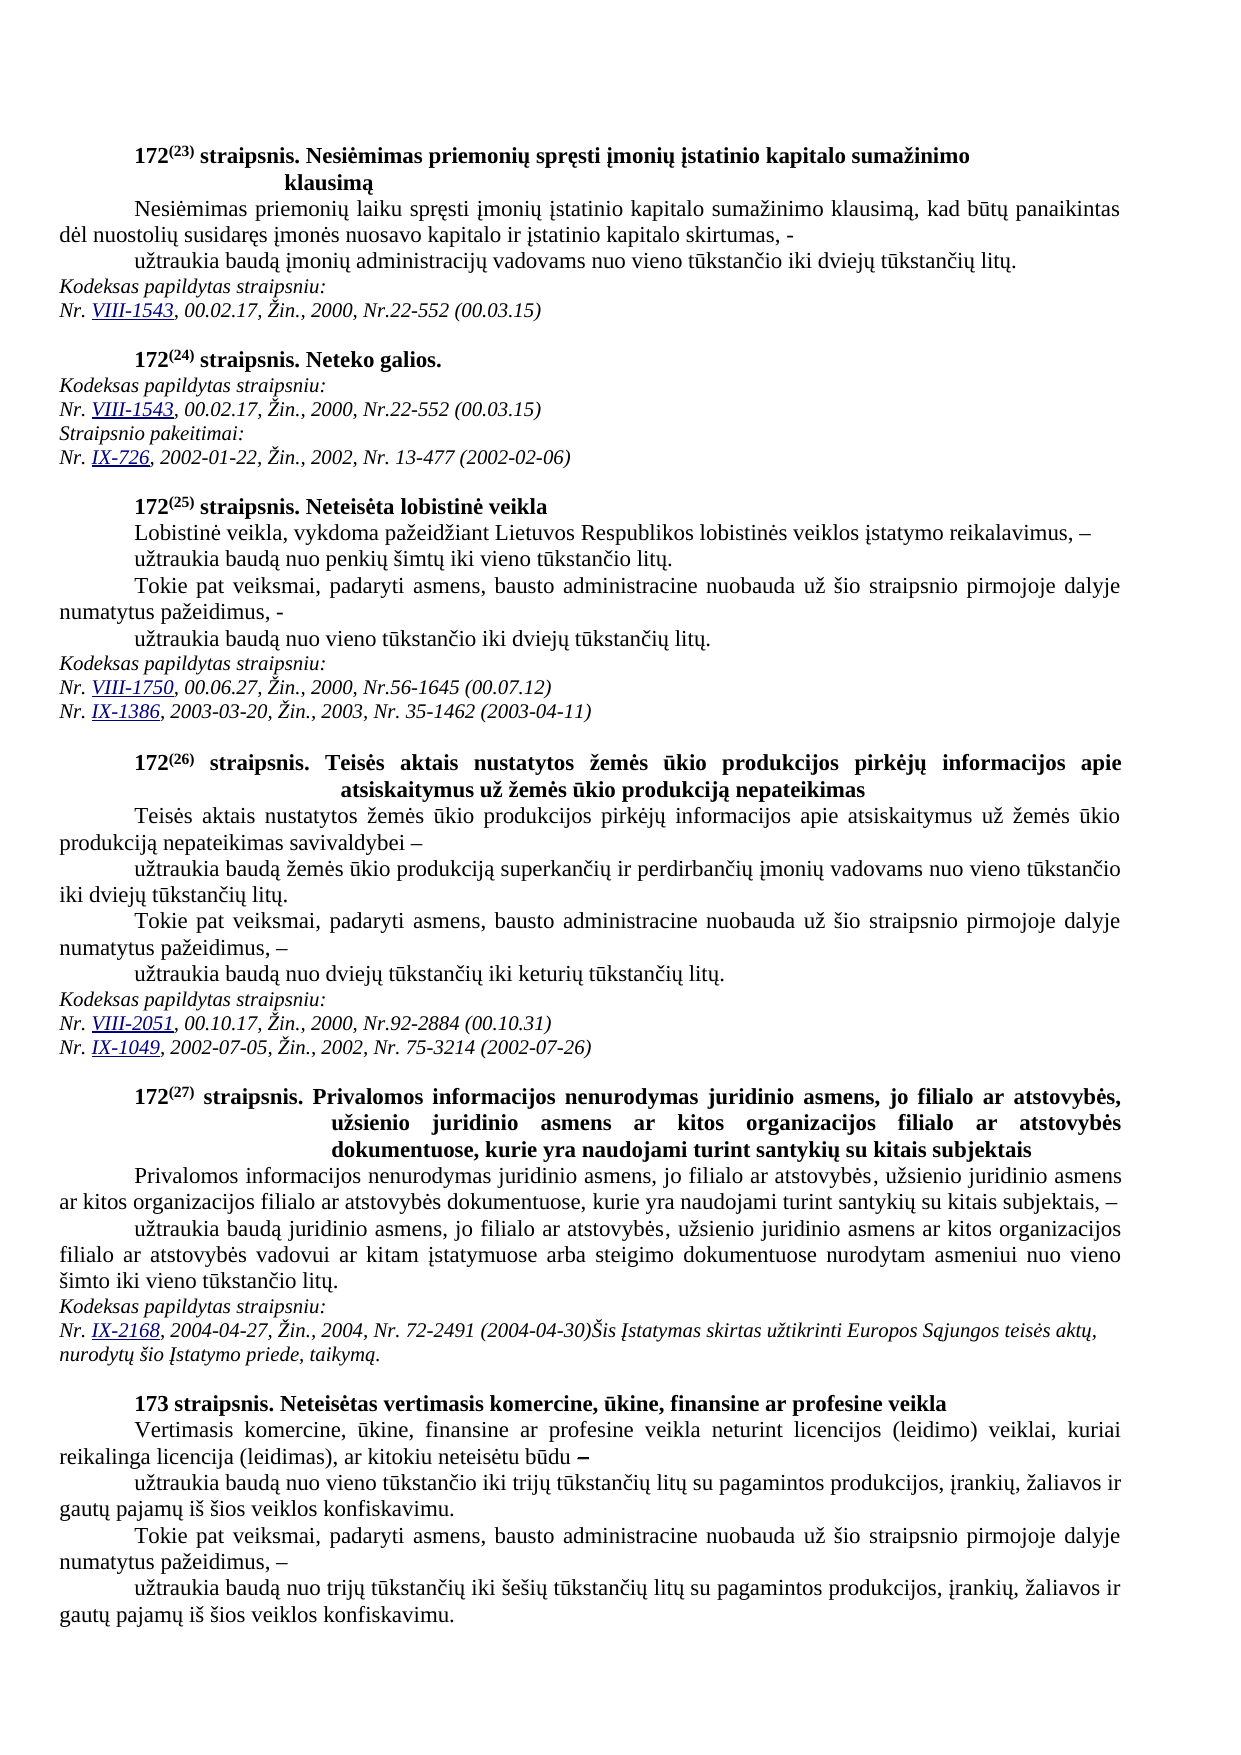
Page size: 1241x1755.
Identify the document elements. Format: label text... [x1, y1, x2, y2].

text Teisės aktais nustatytos žemės ūkio produkcijos pirkėjų informacijos apie atsiskaitymus už žemės ūkio produkciją nepateikimas savivaldybei – [59, 802, 1122, 855]
text Kodeksas papildytas straipsniu: [59, 987, 1122, 1011]
text 172(24) straipsnis. Neteko galios. [59, 346, 1122, 372]
text Nr. IX-1049, 2002-07-05, Žin., 2002, Nr. 75-3214 (2002-07-26) [59, 1035, 1122, 1059]
text 173 straipsnis. Neteisėtas vertimasis komercine, ūkine, finansine ar profesine veikla [134, 1390, 1122, 1416]
text Nesiėmimas priemonių laiku spręsti įmonių įstatinio kapitalo sumažinimo klausimą, kad būtų panaikintas dėl nuostolių susidaręs įmonės nuosavo kapitalo ir įstatinio kapitalo skirtumas, - [59, 195, 1122, 248]
text Tokie pat veiksmai, padaryti asmens, bausto administracine nuobauda už šio straipsnio pirmojoje dalyje numatytus pažeidimus, – [59, 908, 1122, 960]
text Straipsnio pakeitimai: [59, 421, 1122, 445]
text užtraukia baudą nuo penkių šimtų iki vieno tūkstančio litų. [59, 546, 1122, 572]
text Tokie pat veiksmai, padaryti asmens, bausto administracine nuobauda už šio straipsnio pirmojoje dalyje numatytus pažeidimus, - [59, 572, 1122, 624]
text užtraukia baudą nuo vieno tūkstančio iki trijų tūkstančių litų su pagamintos produkcijos, įrankių, žaliavos ir gautų pajamų iš šios veiklos konfiskavimu. [59, 1469, 1122, 1522]
text Nr. VIII-1543, 00.02.17, Žin., 2000, Nr.22-552 (00.03.15) [59, 397, 1122, 421]
text Nr. IX-726, 2002-01-22, Žin., 2002, Nr. 13-477 (2002-02-06) [59, 445, 1122, 469]
text 172(25) straipsnis. Neteisėta lobistinė veikla [59, 493, 1122, 519]
text užtraukia baudą įmonių administracijų vadovams nuo vieno tūkstančio iki dviejų tūkstančių litų. [59, 248, 1122, 274]
text užtraukia baudą nuo trijų tūkstančių iki šešių tūkstančių litų su pagamintos produkcijos, įrankių, žaliavos ir gautų pajamų iš šios veiklos konfiskavimu. [59, 1574, 1122, 1627]
text Nr. VIII-1750, 00.06.27, Žin., 2000, Nr.56-1645 (00.07.12) [59, 675, 1122, 699]
text užtraukia baudą juridinio asmens, jo filialo ar atstovybės, užsienio juridinio asmens ar kitos organizacijos filialo ar atstovybės vadovui ar kitam įstatymuose arba steigimo dokumentuose nurodytam asmeniui nuo vieno šimto iki vieno tūkstančio litų. [59, 1215, 1122, 1294]
text užtraukia baudą nuo vieno tūkstančio iki dviejų tūkstančių litų. [59, 624, 1122, 651]
text 172(23) straipsnis. Nesiėmimas priemonių spręsti įmonių įstatinio kapitalo sumažinimo [134, 142, 1122, 168]
text 172(27) straipsnis. Privalomos informacijos nenurodymas juridinio asmens, jo filialo ar atstovybės, užsienio juridinio asmens ar kitos organizacijos filialo ar atstovybės dokumentuose, kurie yra naudojami turint santykių su kitais subjektais [134, 1083, 1122, 1162]
text Kodeksas papildytas straipsniu: [59, 372, 1122, 397]
text Nr. VIII-1543, 00.02.17, Žin., 2000, Nr.22-552 (00.03.15) [59, 298, 1122, 322]
text užtraukia baudą nuo dviejų tūkstančių iki keturių tūkstančių litų. [59, 960, 1122, 987]
text Lobistinė veikla, vykdoma pažeidžiant Lietuvos Respublikos lobistinės veiklos įstatymo reikalavimus, – [59, 519, 1122, 546]
text Nr. VIII-2051, 00.10.17, Žin., 2000, Nr.92-2884 (00.10.31) [59, 1011, 1122, 1035]
text Nr. IX-1386, 2003-03-20, Žin., 2003, Nr. 35-1462 (2003-04-11) [59, 699, 1122, 723]
text Tokie pat veiksmai, padaryti asmens, bausto administracine nuobauda už šio straipsnio pirmojoje dalyje numatytus pažeidimus, – [59, 1522, 1122, 1574]
text užtraukia baudą žemės ūkio produkciją superkančių ir perdirbančių įmonių vadovams nuo vieno tūkstančio iki dviejų tūkstančių litų. [59, 855, 1122, 908]
text Kodeksas papildytas straipsniu: [59, 651, 1122, 675]
text 172(26) straipsnis. Teisės aktais nustatytos žemės ūkio produkcijos pirkėjų informacijos apie atsiskaitymus už žemės ūkio produkciją nepateikimas [134, 749, 1122, 802]
text Vertimasis komercine, ūkine, finansine ar profesine veikla neturint licencijos (leidimo) veiklai, kuriai reikalinga licencija (leidimas), ar kitokiu neteisėtu būdu – [59, 1416, 1122, 1469]
text Nr. IX-2168, 2004-04-27, Žin., 2004, Nr. 72-2491 (2004-04-30)Šis Įstatymas skirtas užtikrinti Europos Sąjungos teisės aktų, nurodytų šio Įstatymo priede, taikymą. [59, 1318, 1122, 1366]
text Kodeksas papildytas straipsniu: [59, 1294, 1122, 1318]
text Privalomos informacijos nenurodymas juridinio asmens, jo filialo ar atstovybės, užsienio juridinio asmens ar kitos organizacijos filialo ar atstovybės dokumentuose, kurie yra naudojami turint santykių su kitais subjektais, – [59, 1162, 1122, 1215]
text klausimą [284, 168, 1122, 195]
text Kodeksas papildytas straipsniu: [59, 274, 1122, 298]
